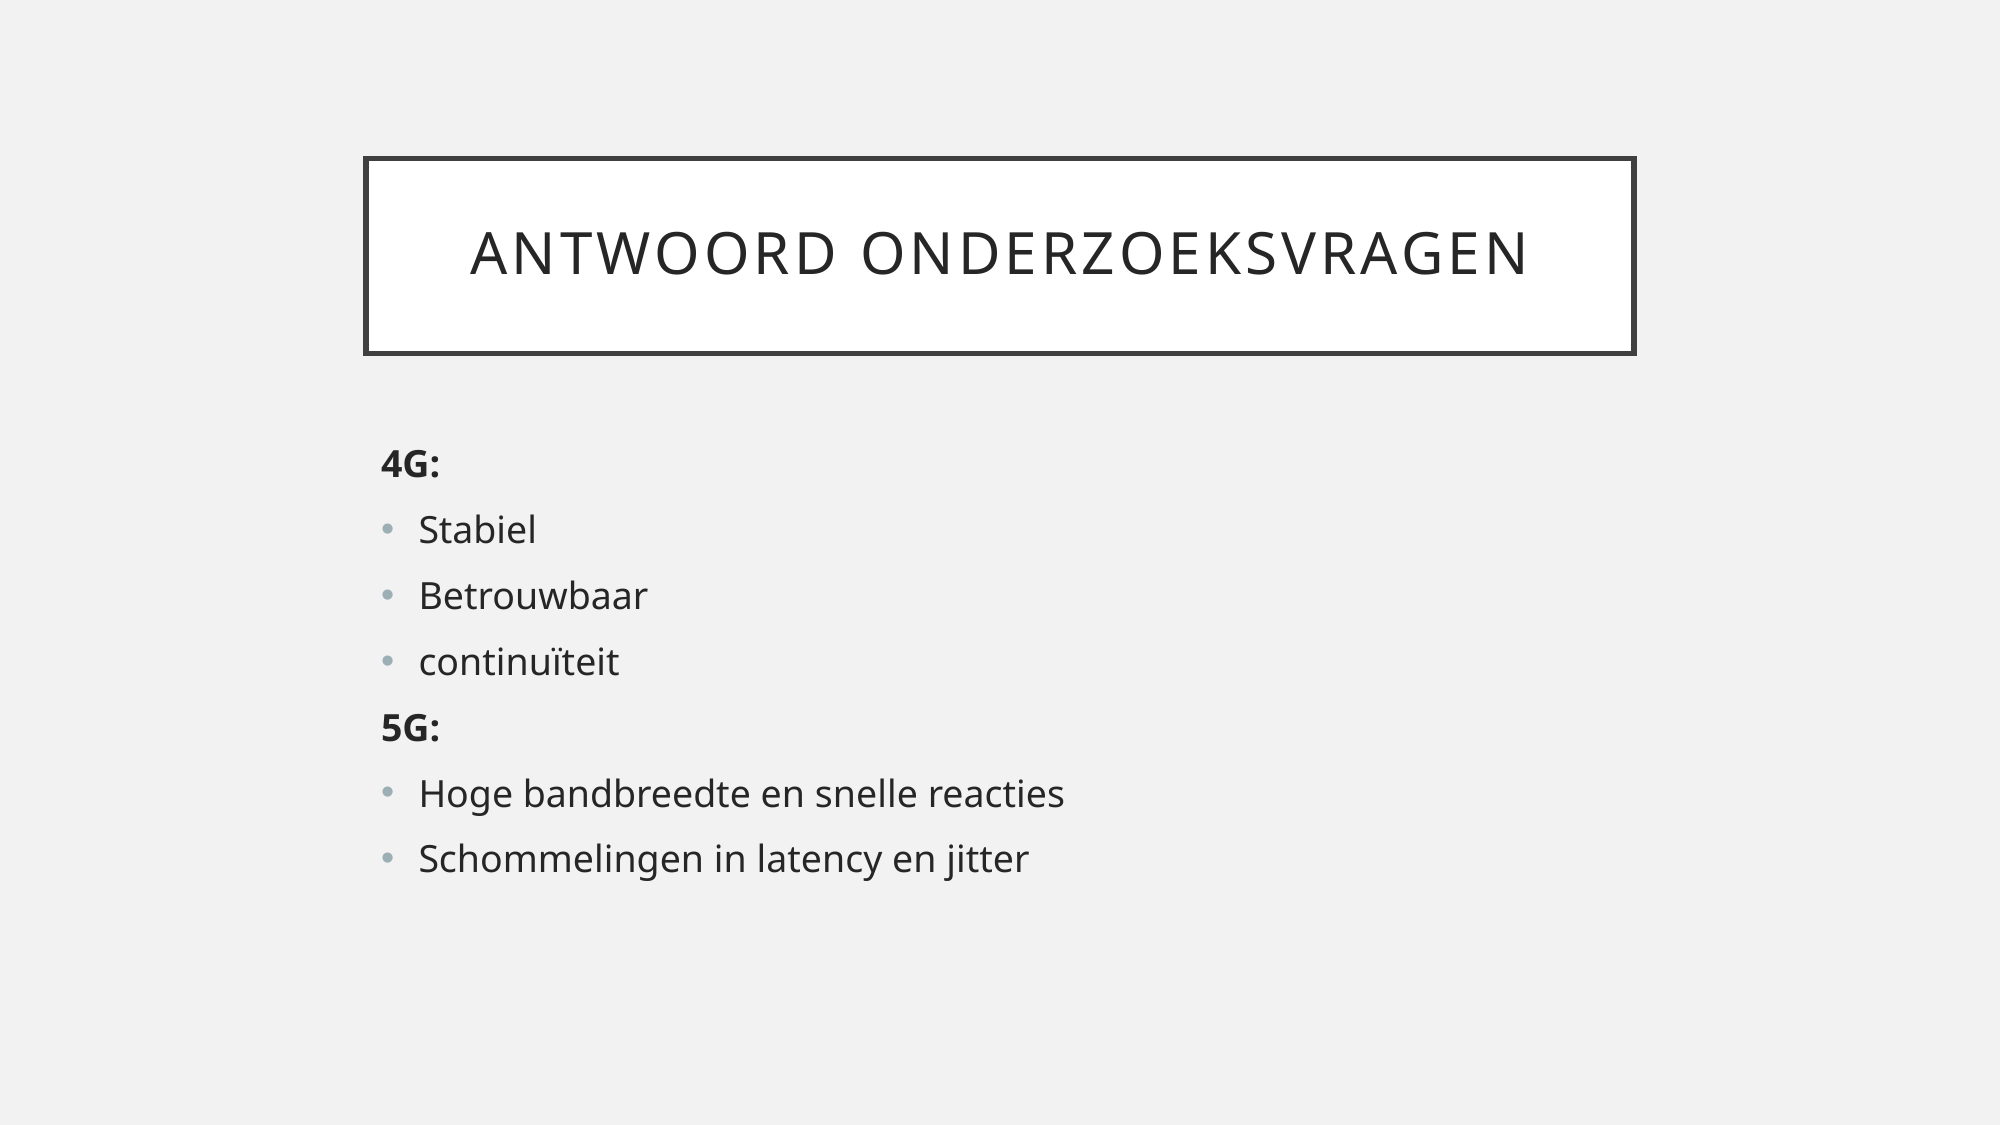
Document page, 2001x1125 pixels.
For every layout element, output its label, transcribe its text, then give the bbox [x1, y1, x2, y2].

list 4G: Stabiel Betrouwbaar continuïteit 5G: Hoge bandbreedte en snelle reacties Schommelingen in latency en jitter [366, 432, 1634, 942]
title Antwoord Onderzoeksvragen [366, 158, 1634, 354]
